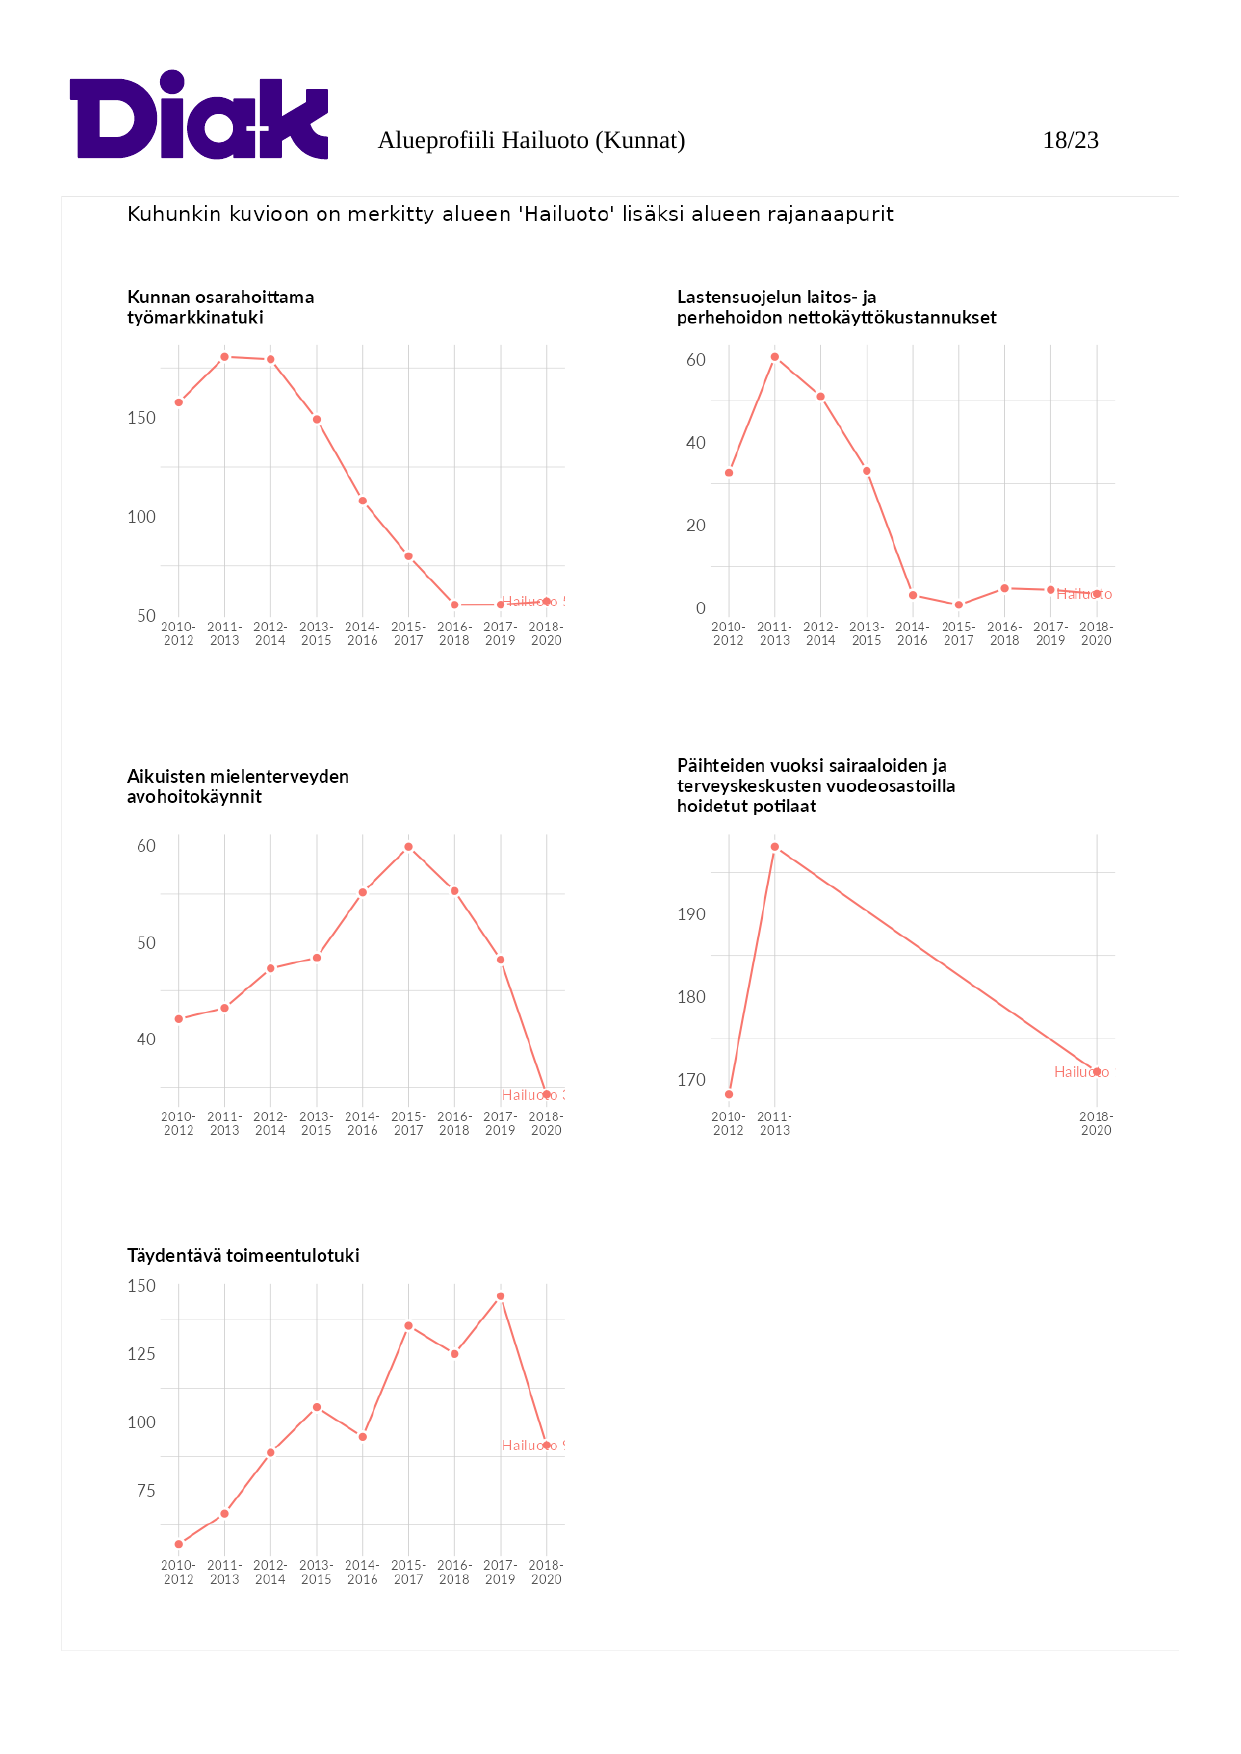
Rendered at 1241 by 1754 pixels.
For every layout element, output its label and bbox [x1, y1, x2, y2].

picture [61, 196, 1179, 1651]
